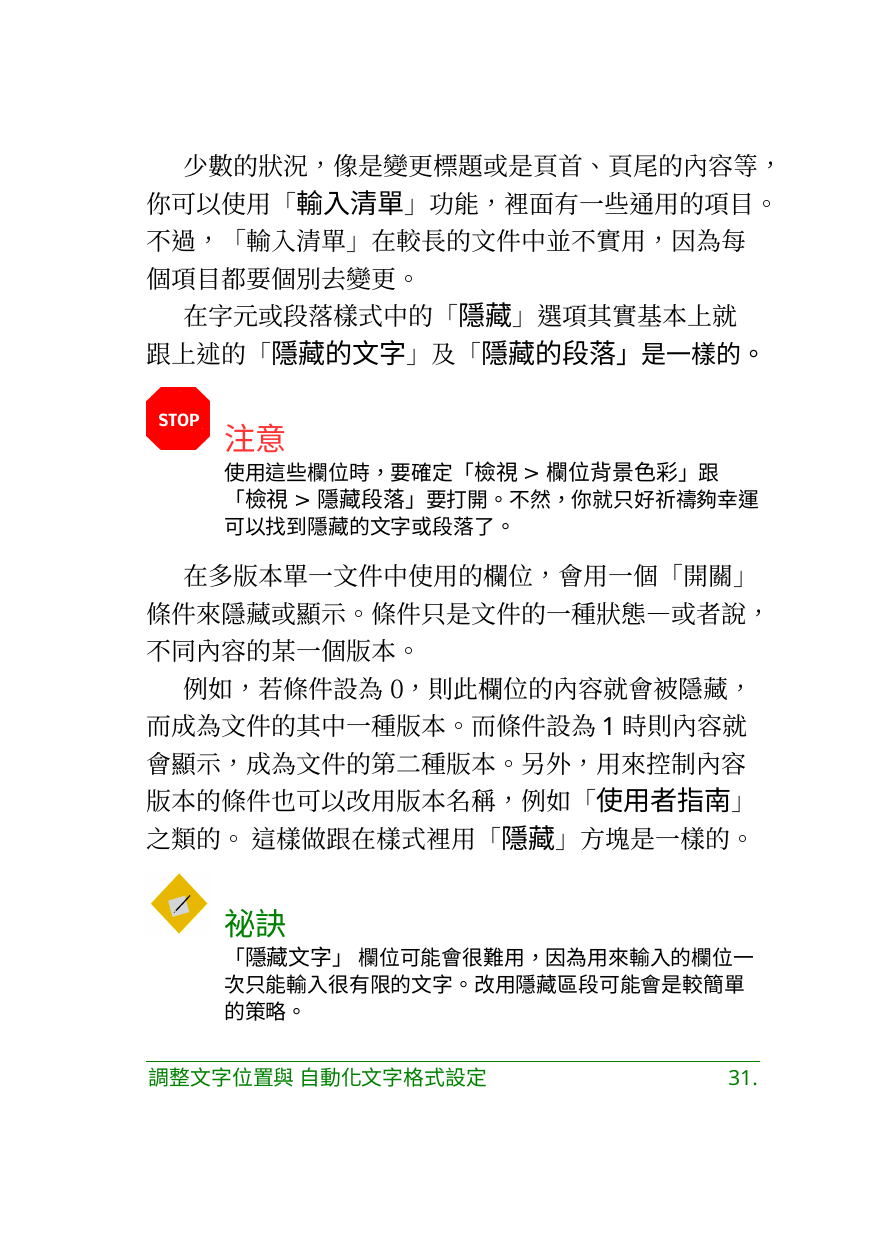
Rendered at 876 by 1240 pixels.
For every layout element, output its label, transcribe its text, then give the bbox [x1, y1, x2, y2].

text 在字元或段落樣式中的「隱藏」選項其實基本上就跟上述的「隱藏的文字」及「隱藏的段落」是一樣的。 [146, 296, 760, 371]
list 祕訣 [146, 871, 760, 944]
text 使用這些欄位時，要確定「檢視 > 欄位背景色彩」跟「檢視 > 隱藏段落」要打開。不然，你就只好祈禱夠幸運可以找到隱藏的文字或段落了。 [224, 459, 760, 540]
picture [146, 872, 210, 935]
picture [146, 387, 210, 450]
text 「隱藏文字」 欄位可能會很難用，因為用來輸入的欄位一次只能輸入很有限的文字。改用隱藏區段可能會是較簡單的策略。 [224, 944, 760, 1025]
list 注意 [146, 386, 760, 459]
text 少數的狀況，像是變更標題或是頁首、頁尾的內容等，你可以使用「輸入清單」功能，裡面有一些通用的項目。不過，「輸入清單」在較長的文件中並不實用，因為每個項目都要個別去變更。 [146, 146, 760, 296]
text 在多版本單一文件中使用的欄位，會用一個「開關」條件來隱藏或顯示。條件只是文件的一種狀態—或者說，不同內容的某一個版本。 [146, 556, 760, 668]
text 例如，若條件設為 0，則此欄位的內容就會被隱藏，而成為文件的其中一種版本。而條件設為 1 時則內容就會顯示，成為文件的第二種版本。另外，用來控制內容版本的條件也可以改用版本名稱，例如「使用者指南」之類的。 這樣做跟在樣式裡用「隱藏」方塊是一樣的。 [146, 668, 760, 856]
